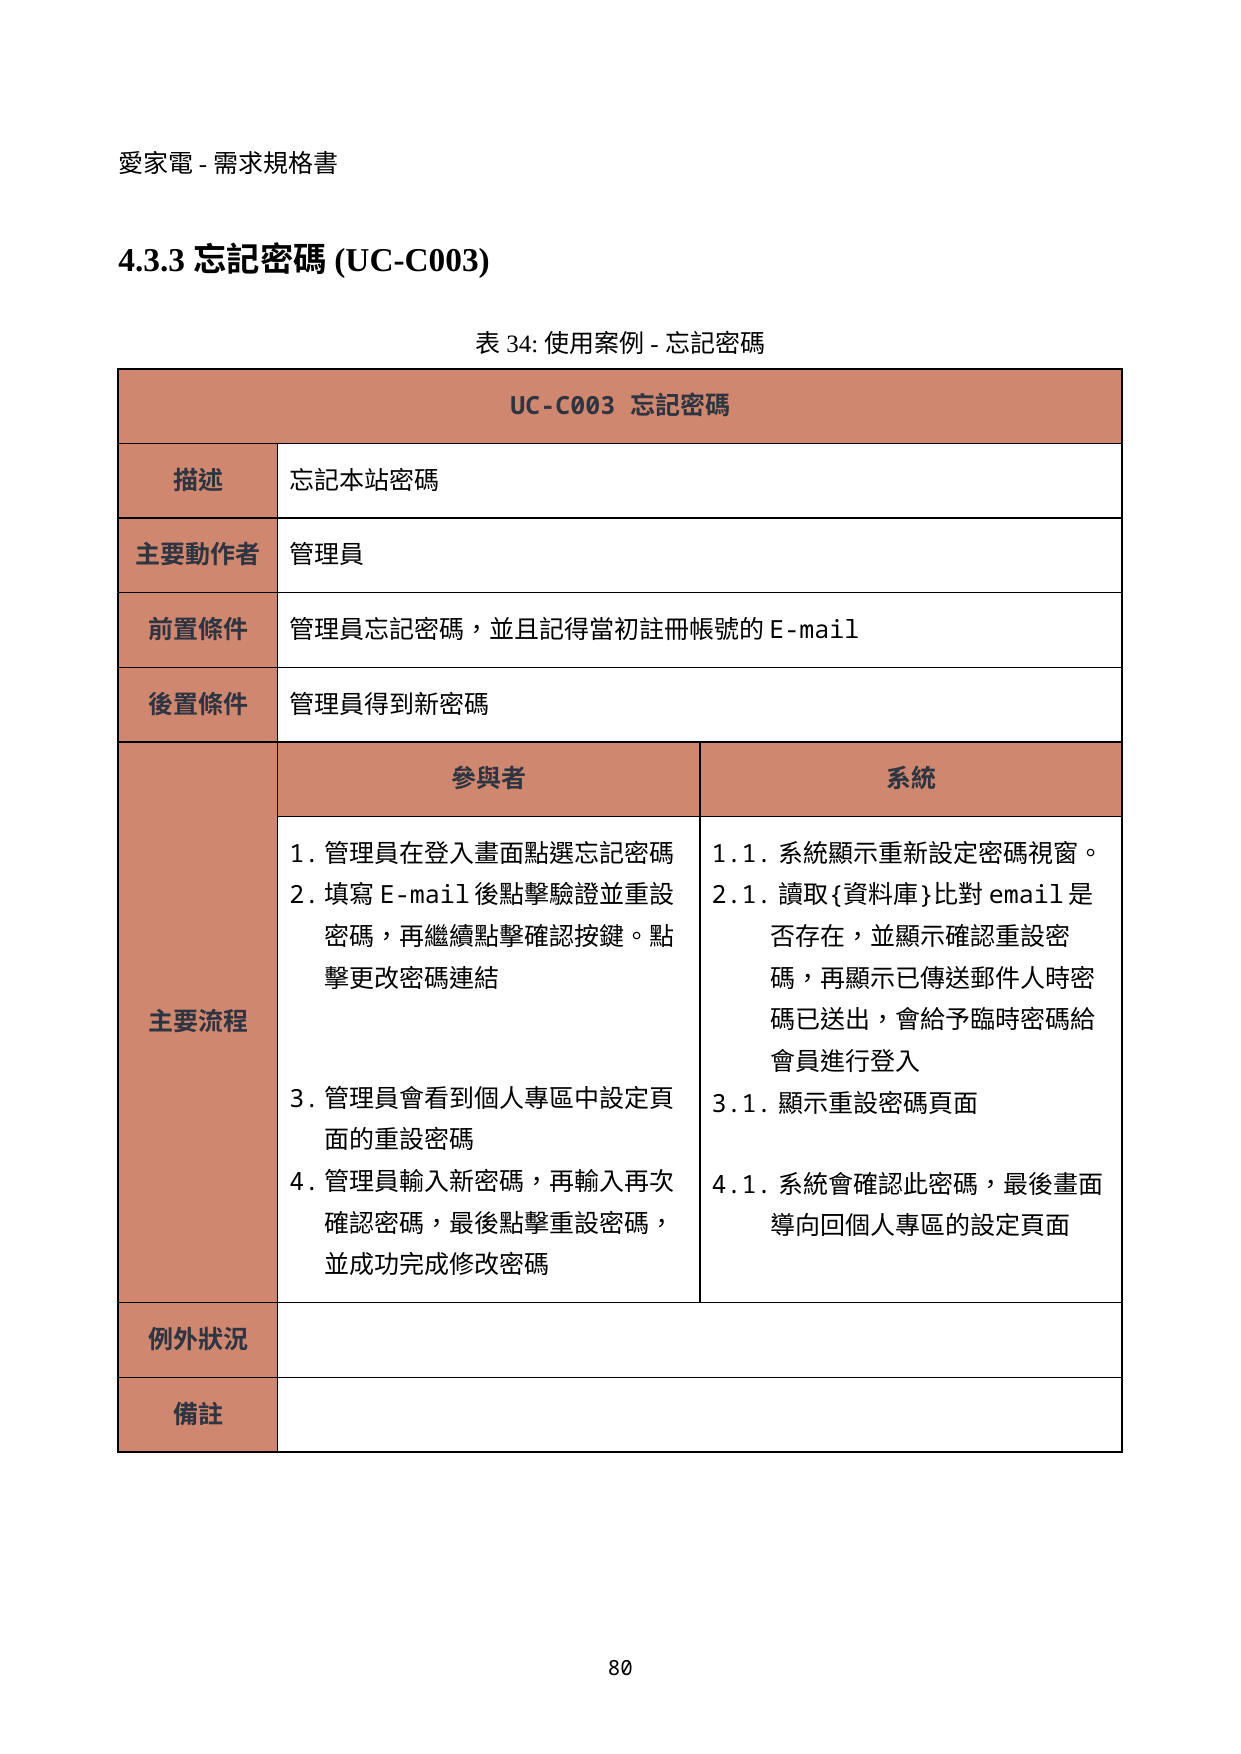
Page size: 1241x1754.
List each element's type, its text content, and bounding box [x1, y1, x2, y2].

table_header UC-C003 忘記密碼 [119, 370, 1121, 443]
table_cell 後置條件 [119, 668, 277, 741]
table_cell 主要動作者 [119, 519, 277, 592]
table_cell 參與者 [278, 743, 699, 816]
table_cell 管理員得到新密碼 [278, 668, 1121, 741]
table_cell 備註 [119, 1378, 277, 1451]
table_cell 主要流程 [119, 743, 277, 1302]
table_cell 系統顯示重新設定密碼視窗。 讀取{資料庫}比對email是否存在，並顯示確認重設密碼，再顯示已傳送郵件人時密碼已送出，會給予臨時密碼給會員進行登入 顯示重設密碼頁面 系統會確認此密碼，最後畫面導向回個人專區的設定頁面 [701, 817, 1121, 1302]
table_cell [278, 1378, 1121, 1451]
table_cell 管理員忘記密碼，並且記得當初註冊帳號的E-mail [278, 593, 1121, 666]
table_cell 描述 [119, 444, 277, 517]
text 表 34: 使用案例 - 忘記密碼 [118, 323, 1122, 359]
table_cell 例外狀況 [119, 1303, 277, 1376]
subtitle 4.3.3 忘記密碼 (UC-C003) [118, 232, 1122, 281]
table_cell 管理員在登入畫面點選忘記密碼 填寫E-mail後點擊驗證並重設 密碼，再繼續點擊確認按鍵。點擊更改密碼連結 管理員會看到個人專區中設定頁面的重設密碼 管理員輸入新密碼，再輸入再次確認密碼，最後點擊重設密碼，並成功完成修改密碼 [278, 817, 699, 1302]
table_cell 系統 [701, 743, 1121, 816]
table_cell 管理員 [278, 519, 1121, 592]
table_cell 前置條件 [119, 593, 277, 666]
table_cell [278, 1303, 1121, 1376]
table_cell 忘記本站密碼 [278, 444, 1121, 517]
